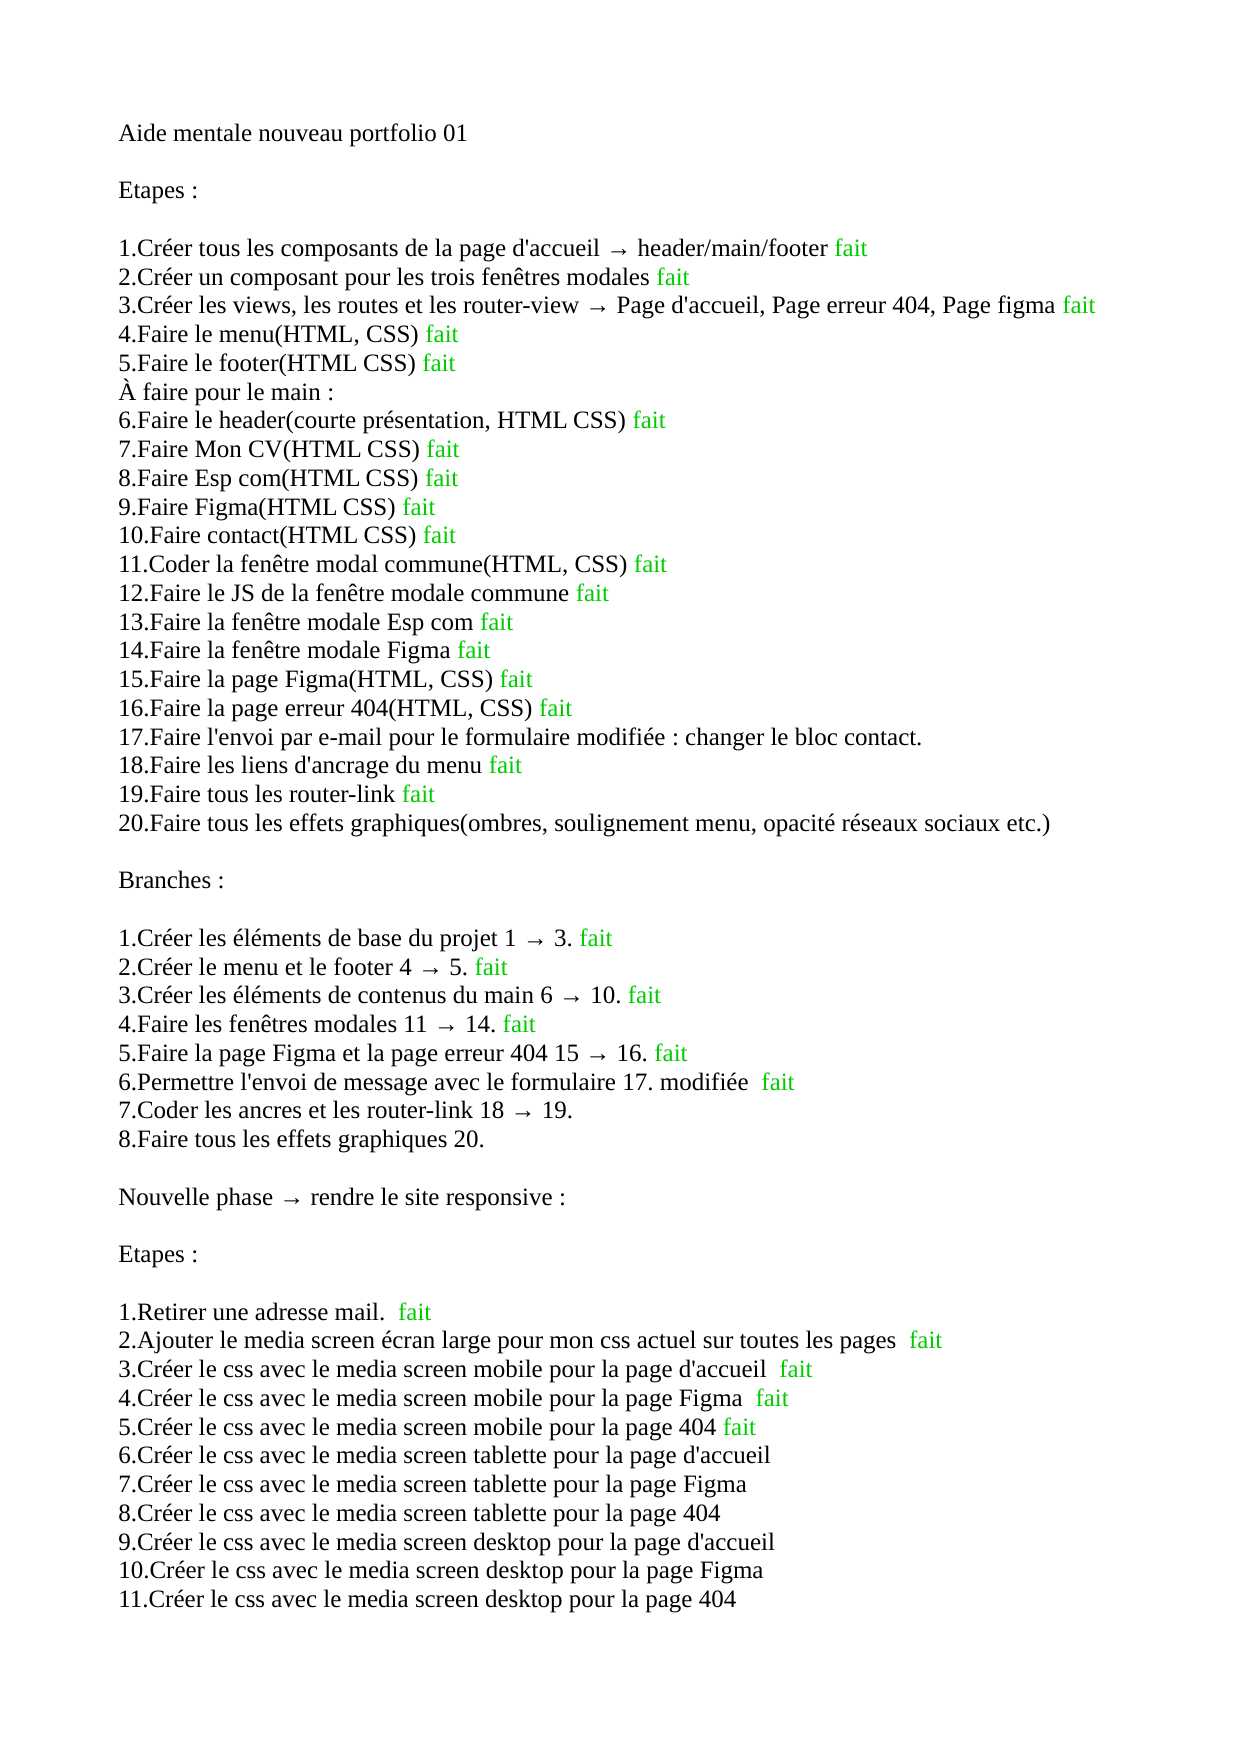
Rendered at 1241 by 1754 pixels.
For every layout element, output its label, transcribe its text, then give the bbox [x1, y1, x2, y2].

text 11.Coder la fenêtre modal commune(HTML, CSS) fait [118, 549, 1122, 578]
text 19.Faire tous les router-link fait [118, 779, 1122, 808]
text 3.Créer les éléments de contenus du main 6 → 10. fait [118, 981, 1122, 1009]
text Branches : [118, 866, 1122, 894]
text 3.Créer les views, les routes et les router-view → Page d'accueil, Page erreur 404, Page figma fait [118, 291, 1122, 319]
text 8.Faire tous les effets graphiques 20. [118, 1124, 1122, 1153]
text 14.Faire la fenêtre modale Figma fait [118, 636, 1122, 664]
text 12.Faire le JS de la fenêtre modale commune fait [118, 578, 1122, 607]
text 1.Créer tous les composants de la page d'accueil → header/main/footer fait [118, 233, 1122, 262]
text Nouvelle phase → rendre le site responsive : [118, 1182, 1122, 1211]
text 3.Créer le css avec le media screen mobile pour la page d'accueil fait [118, 1354, 1122, 1383]
text 4.Faire les fenêtres modales 11 → 14. fait [118, 1009, 1122, 1038]
text 7.Créer le css avec le media screen tablette pour la page Figma [118, 1469, 1122, 1498]
text 9.Créer le css avec le media screen desktop pour la page d'accueil [118, 1527, 1122, 1556]
text 9.Faire Figma(HTML CSS) fait [118, 492, 1122, 521]
text À faire pour le main : [118, 377, 1122, 406]
text 8.Créer le css avec le media screen tablette pour la page 404 [118, 1498, 1122, 1527]
text 2.Ajouter le media screen écran large pour mon css actuel sur toutes les pages fait [118, 1326, 1122, 1354]
text 20.Faire tous les effets graphiques(ombres, soulignement menu, opacité réseaux sociaux etc.) [118, 808, 1122, 837]
text 18.Faire les liens d'ancrage du menu fait [118, 751, 1122, 779]
text 5.Faire la page Figma et la page erreur 404 15 → 16. fait [118, 1038, 1122, 1067]
text Etapes : [118, 1239, 1122, 1268]
text 6.Permettre l'envoi de message avec le formulaire 17. modifiée fait [118, 1067, 1122, 1096]
text 1.Créer les éléments de base du projet 1 → 3. fait [118, 923, 1122, 952]
text 5.Faire le footer(HTML CSS) fait [118, 348, 1122, 377]
text 4.Créer le css avec le media screen mobile pour la page Figma fait [118, 1383, 1122, 1412]
text 5.Créer le css avec le media screen mobile pour la page 404 fait [118, 1412, 1122, 1441]
text 8.Faire Esp com(HTML CSS) fait [118, 463, 1122, 492]
text 6.Faire le header(courte présentation, HTML CSS) fait [118, 406, 1122, 434]
text 11.Créer le css avec le media screen desktop pour la page 404 [118, 1584, 1122, 1613]
text 6.Créer le css avec le media screen tablette pour la page d'accueil [118, 1441, 1122, 1469]
text 17.Faire l'envoi par e-mail pour le formulaire modifiée : changer le bloc contact. [118, 722, 1122, 751]
text 10.Créer le css avec le media screen desktop pour la page Figma [118, 1556, 1122, 1584]
text 1.Retirer une adresse mail. fait [118, 1297, 1122, 1326]
text 7.Coder les ancres et les router-link 18 → 19. [118, 1096, 1122, 1124]
text 4.Faire le menu(HTML, CSS) fait [118, 319, 1122, 348]
text 10.Faire contact(HTML CSS) fait [118, 521, 1122, 549]
text 15.Faire la page Figma(HTML, CSS) fait [118, 664, 1122, 693]
text 2.Créer un composant pour les trois fenêtres modales fait [118, 262, 1122, 291]
text 7.Faire Mon CV(HTML CSS) fait [118, 434, 1122, 463]
text 16.Faire la page erreur 404(HTML, CSS) fait [118, 693, 1122, 722]
text 13.Faire la fenêtre modale Esp com fait [118, 607, 1122, 636]
text Etapes : [118, 176, 1122, 204]
text Aide mentale nouveau portfolio 01 [118, 118, 1122, 147]
text 2.Créer le menu et le footer 4 → 5. fait [118, 952, 1122, 981]
